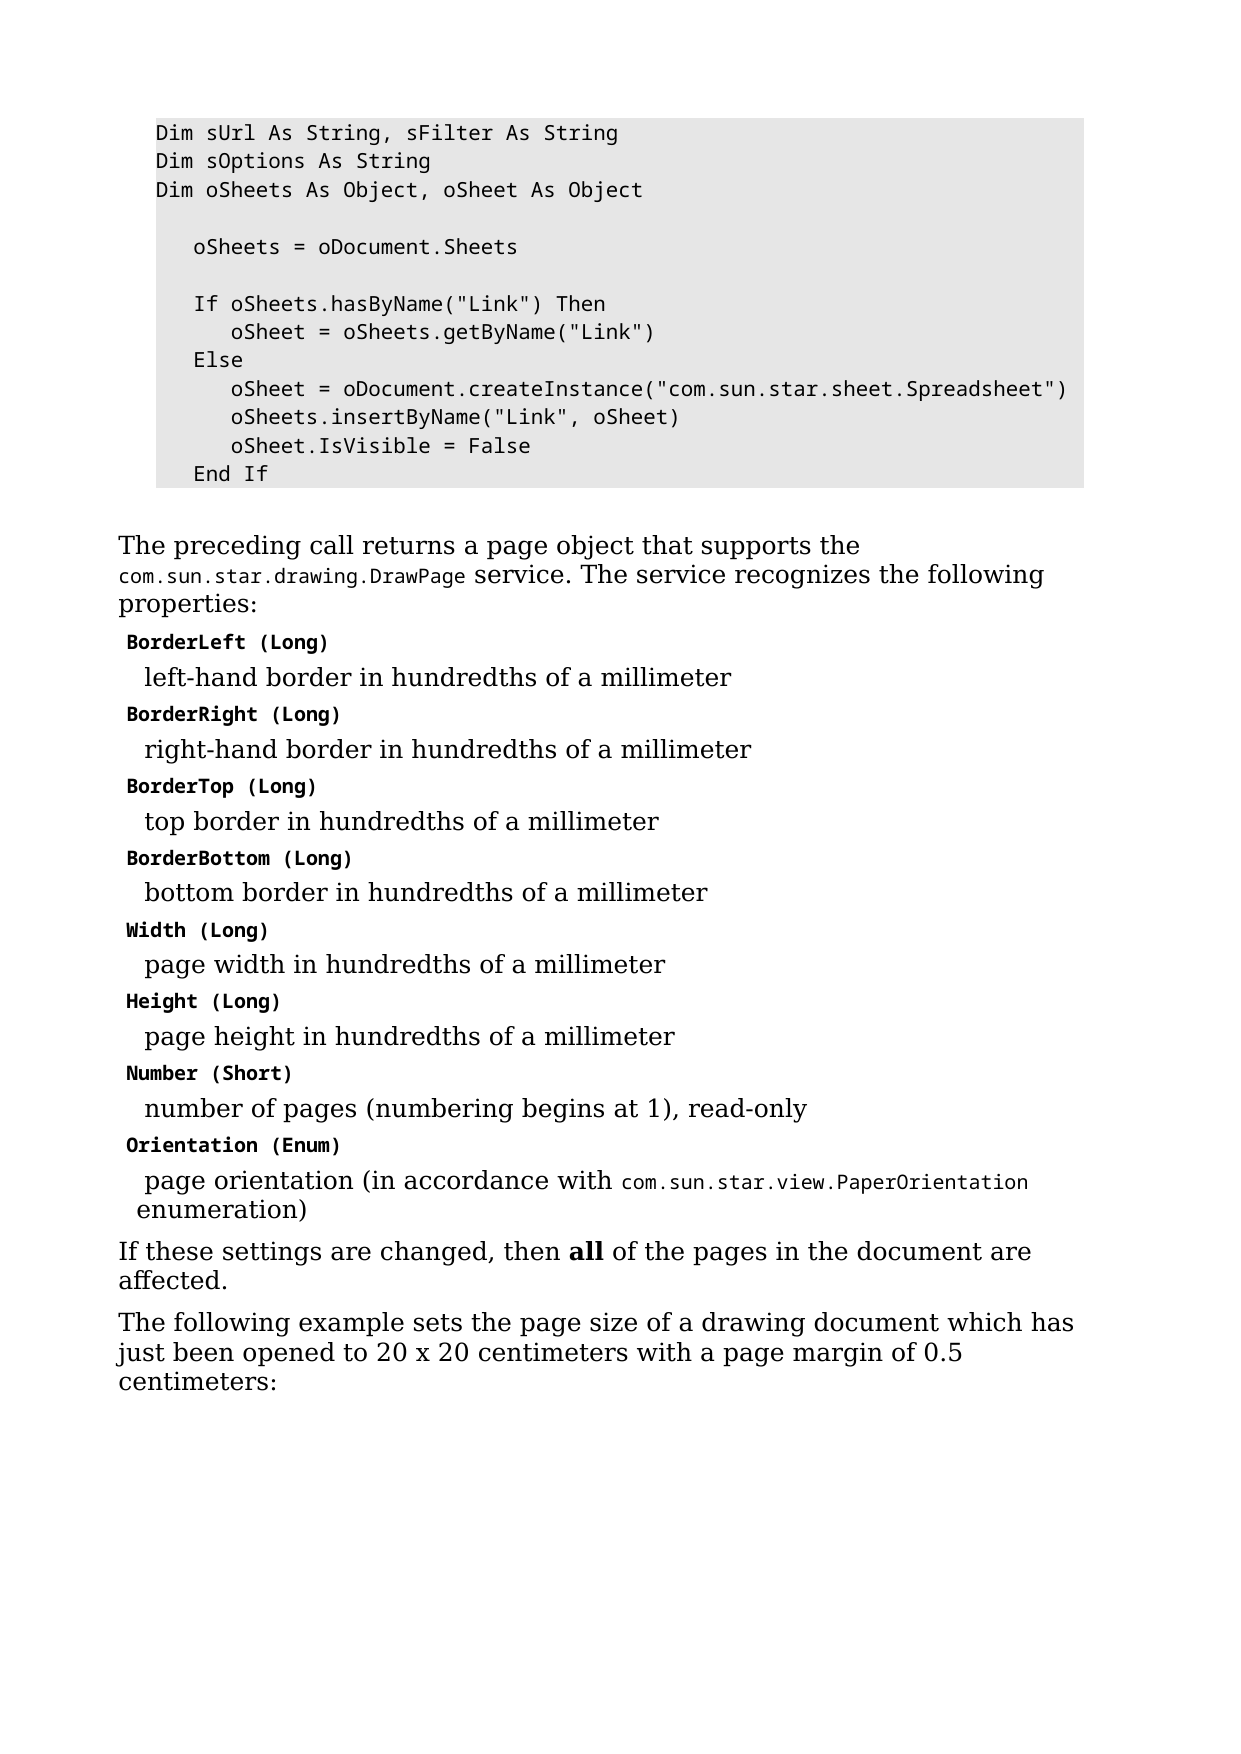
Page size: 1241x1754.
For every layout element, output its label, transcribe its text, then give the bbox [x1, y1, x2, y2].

list number of pages (numbering begins at 1), read-only [136, 1094, 1122, 1123]
list BorderRight (Long) [118, 698, 1122, 727]
list right-hand border in hundredths of a millimeter [136, 735, 1122, 764]
list BorderLeft (Long) [118, 626, 1122, 656]
list page orientation (in accordance with com.sun.star.view.PaperOrientation enumeration) [136, 1166, 1122, 1224]
list left-hand border in hundredths of a millimeter [136, 663, 1122, 692]
list Width (Long) [118, 914, 1122, 943]
list Number (Short) [118, 1058, 1122, 1087]
list BorderBottom (Long) [118, 842, 1122, 871]
list Orientation (Enum) [118, 1129, 1122, 1159]
list Height (Long) [118, 986, 1122, 1015]
list BorderTop (Long) [118, 770, 1122, 799]
list bottom border in hundredths of a millimeter [136, 879, 1122, 908]
text The preceding call returns a page object that supports the com.sun.star.drawing.DrawPage service. The service recognizes the following properties: [118, 531, 1122, 619]
list page width in hundredths of a millimeter [136, 951, 1122, 980]
text The following example sets the page size of a drawing document which has just been opened to 20 x 20 centimeters with a page margin of 0.5 centimeters: [118, 1309, 1122, 1396]
text If these settings are changed, then all of the pages in the document are affected. [118, 1237, 1122, 1295]
text Dim sUrl As String, sFilter As String Dim sOptions As String Dim oSheets As Object, oSheet As Object oSheets = oDocument.Sheets If oSheets.hasByName("Link") Then oSheet = oSheets.getByName("Link") Else oSheet = oDocument.createInstance("com.sun.star.sheet.Spreadsheet") oSheets.insertByName("Link", oSheet) oSheet.IsVisible = False End If [156, 118, 1084, 488]
list top border in hundredths of a millimeter [136, 807, 1122, 836]
list page height in hundredths of a millimeter [136, 1022, 1122, 1052]
